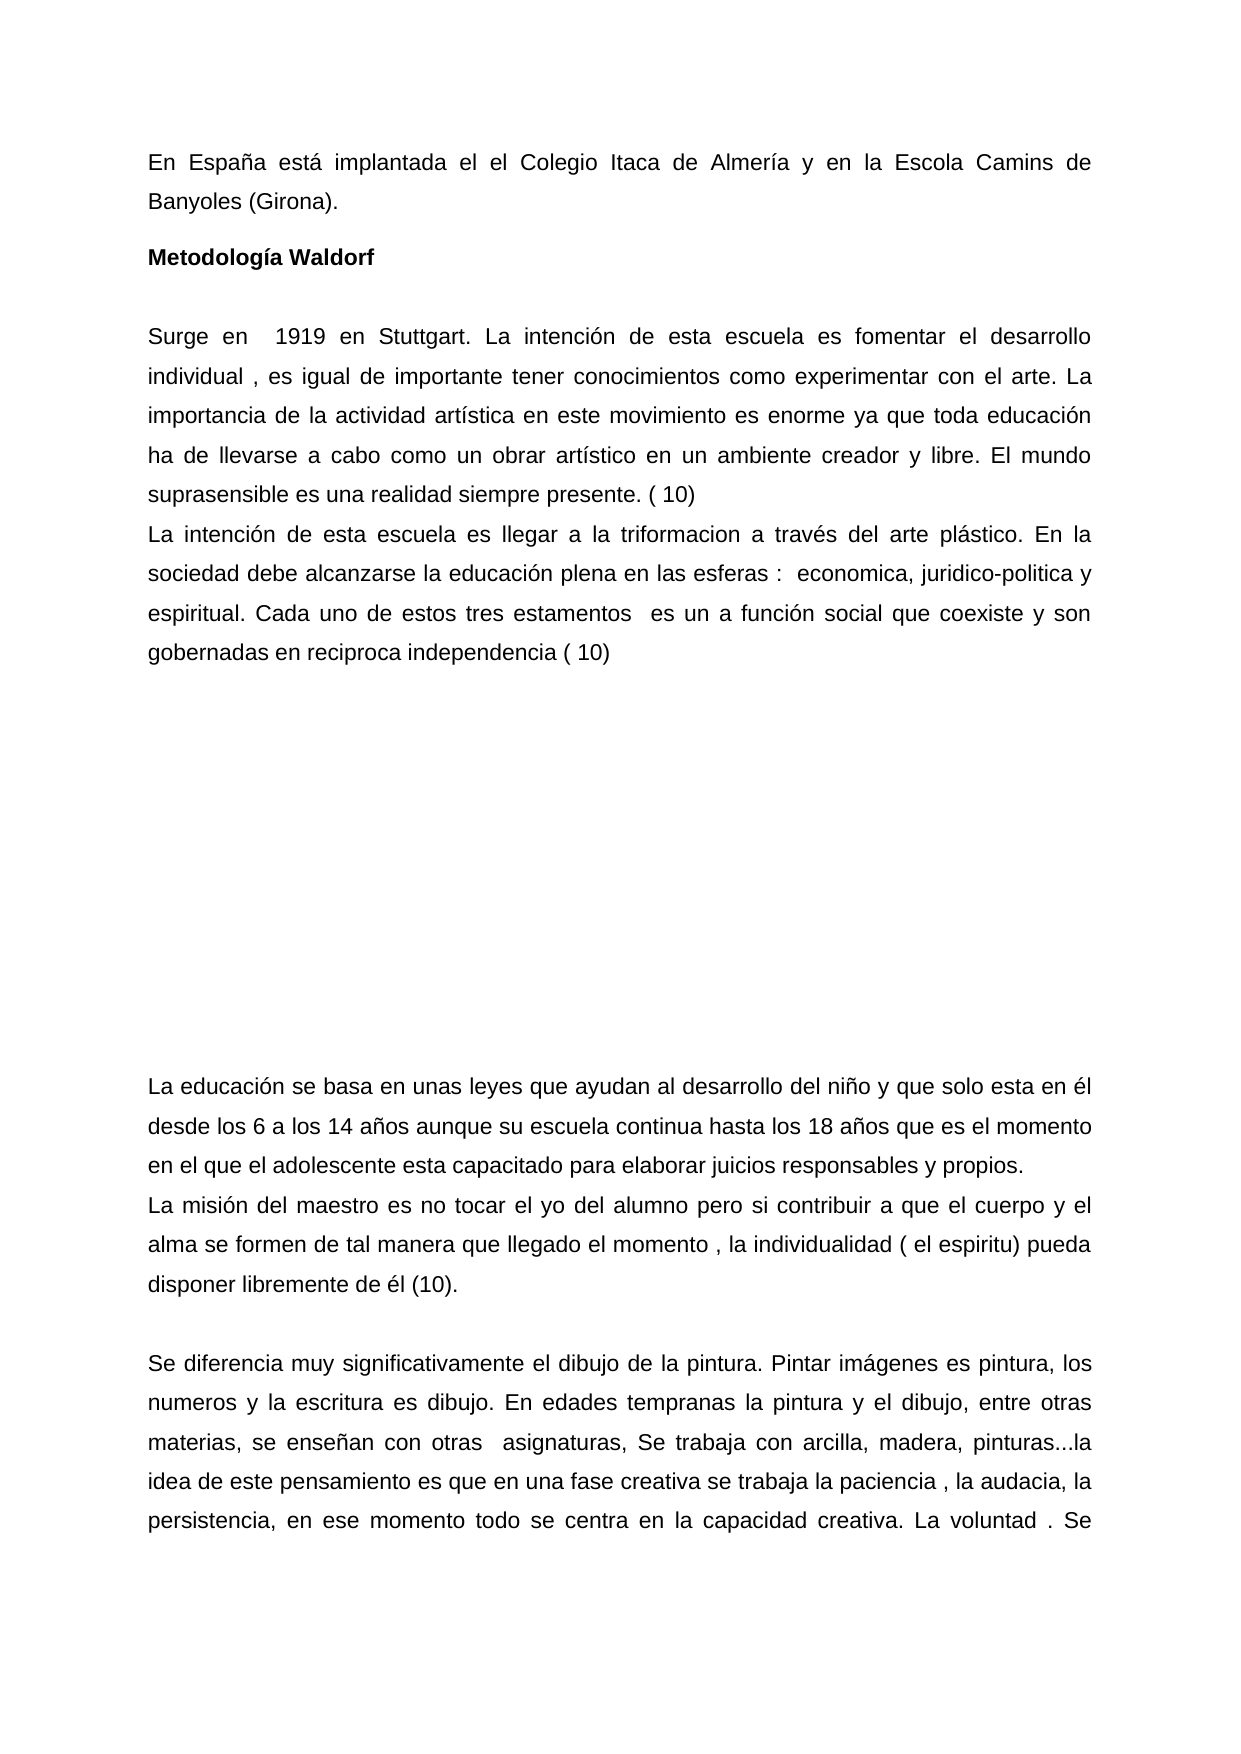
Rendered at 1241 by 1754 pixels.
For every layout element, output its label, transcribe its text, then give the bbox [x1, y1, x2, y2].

text En España está implantada el el Colegio Itaca de Almería y en la Escola Camins de Banyoles (Girona). [148, 148, 1093, 214]
text La intención de esta escuela es llegar a la triformacion a través del arte plástico. En la sociedad debe alcanzarse la educación plena en las esferas : economica, juridico-politica y espiritual. Cada uno de estos tres estamentos es un a función social que coexiste y son gobernadas en reciproca independencia ( 10) [148, 521, 1093, 665]
text La educación se basa en unas leyes que ayudan al desarrollo del niño y que solo esta en él desde los 6 a los 14 años aunque su escuela continua hasta los 18 años que es el momento en el que el adolescente esta capacitado para elaborar juicios responsables y propios. [148, 1073, 1093, 1178]
text Surge en 1919 en Stuttgart. La intención de esta escuela es fomentar el desarrollo individual , es igual de importante tener conocimientos como experimentar con el arte. La importancia de la actividad artística en este movimiento es enorme ya que toda educación ha de llevarse a cabo como un obrar artístico en un ambiente creador y libre. El mundo suprasensible es una realidad siempre presente. ( 10) [148, 323, 1093, 507]
text Se diferencia muy significativamente el dibujo de la pintura. Pintar imágenes es pintura, los numeros y la escritura es dibujo. En edades tempranas la pintura y el dibujo, entre otras materias, se enseñan con otras asignaturas, Se trabaja con arcilla, madera, pinturas...la idea de este pensamiento es que en una fase creativa se trabaja la paciencia , la audacia, la persistencia, en ese momento todo se centra en la capacidad creativa. La voluntad . Se [148, 1349, 1093, 1534]
text La misión del maestro es no tocar el yo del alumno pero si contribuir a que el cuerpo y el alma se formen de tal manera que llegado el momento , la individualidad ( el espiritu) pueda disponer libremente de él (10). [148, 1192, 1093, 1297]
text Metodología Waldorf [148, 244, 1093, 271]
